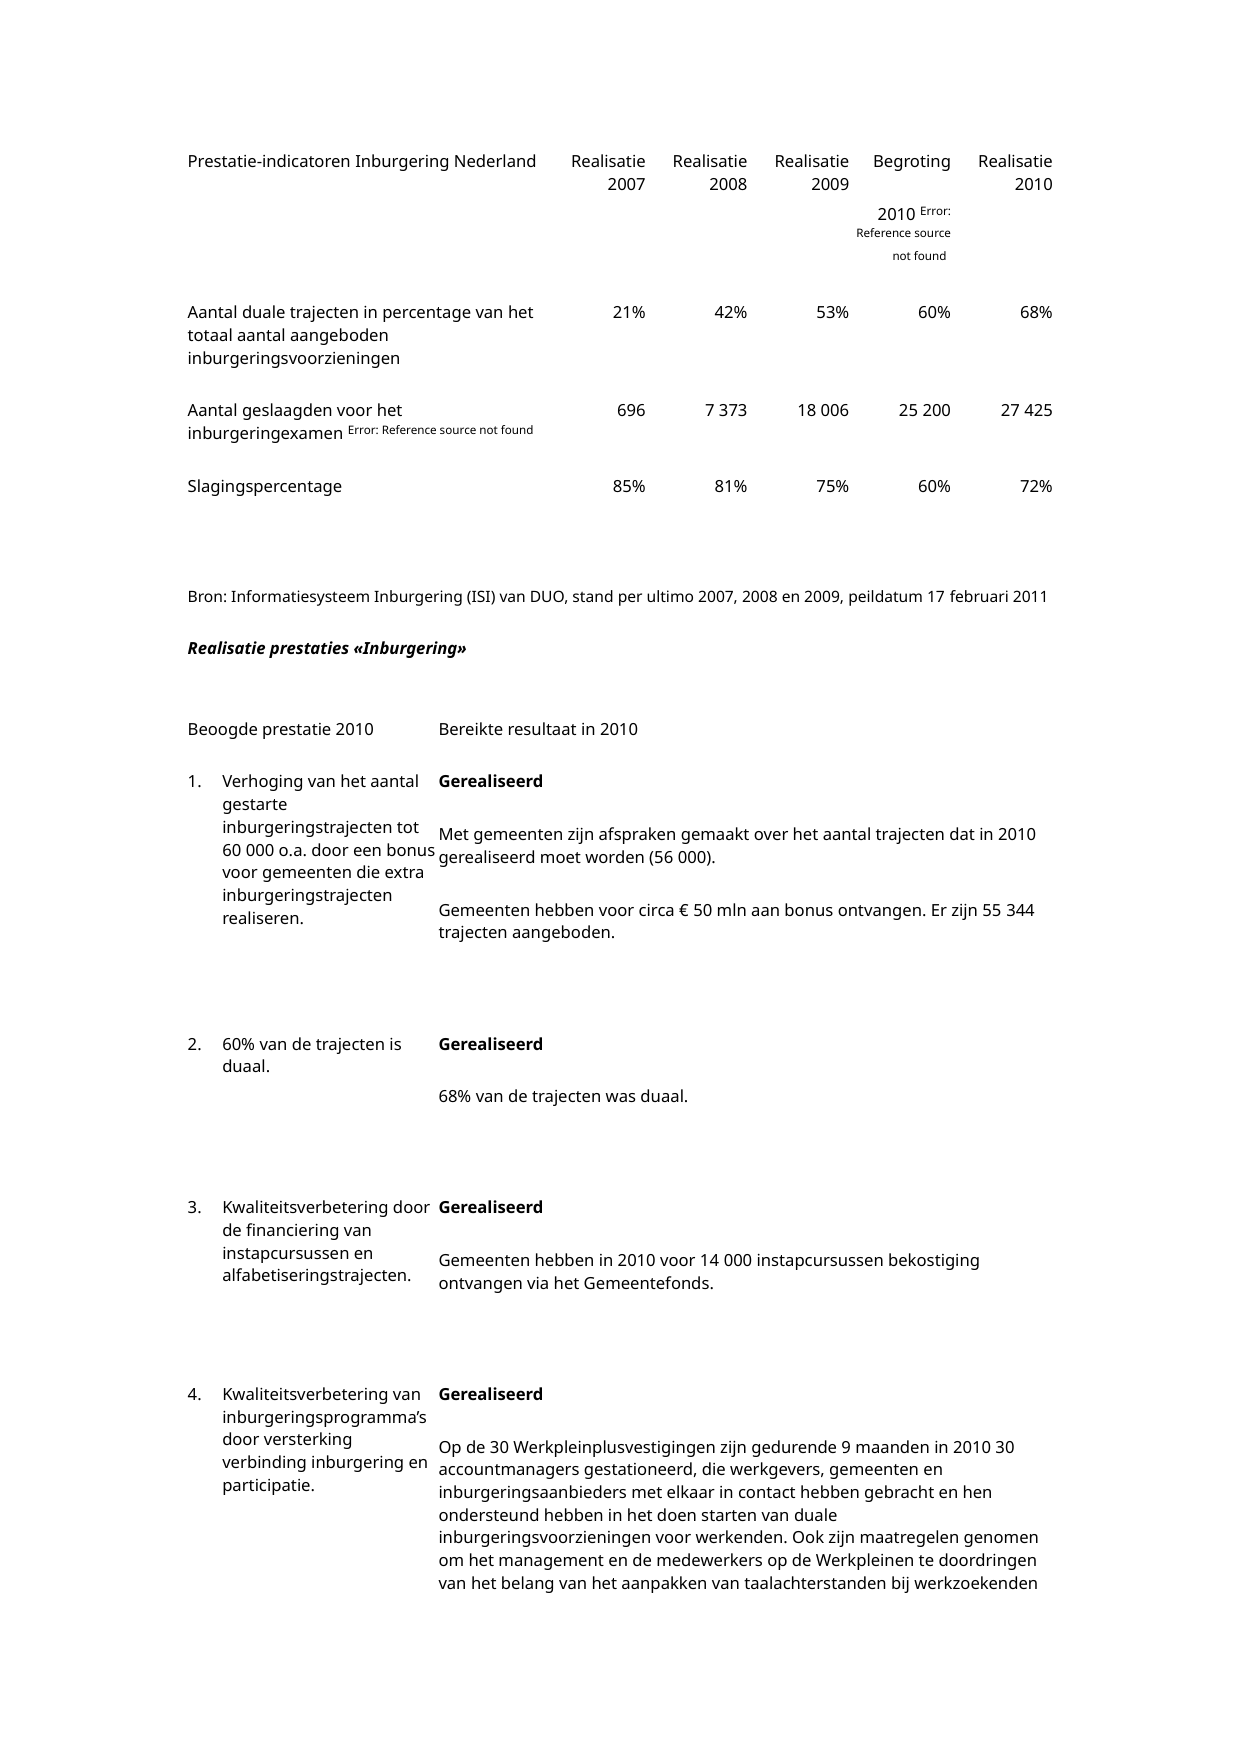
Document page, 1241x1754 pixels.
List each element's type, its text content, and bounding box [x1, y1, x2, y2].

table_cell Gerealiseerd 68% van de trajecten was duaal. [438, 1032, 1053, 1137]
table_cell 75% [747, 474, 849, 527]
table_header Bereikte resultaat in 2010 [438, 718, 1053, 770]
table_cell 2. [188, 1032, 222, 1137]
table_cell [188, 1138, 222, 1196]
table_header Beoogde prestatie 2010 [188, 718, 438, 770]
table_cell [188, 1324, 222, 1382]
table_cell Aantal duale trajecten in percentage van het totaal aantal aangeboden inburgeringsvoorzieningen [188, 301, 544, 399]
table_cell 696 [544, 399, 645, 474]
table_cell [222, 1324, 438, 1382]
table_cell 1. [188, 770, 222, 974]
table_header Realisatie 2007 [544, 150, 645, 301]
table_header Realisatie 2009 [747, 150, 849, 301]
table_cell 60% [849, 301, 951, 399]
table_cell 18 006 [747, 399, 849, 474]
table_cell Gerealiseerd Gemeenten hebben in 2010 voor 14 000 instapcursussen bekostiging ontvangen via het Gemeentefonds. [438, 1196, 1053, 1324]
table_header Realisatie 2008 [645, 150, 747, 301]
table_cell 25 200 [849, 399, 951, 474]
table_cell 72% [951, 474, 1053, 527]
table_cell Gerealiseerd Op de 30 Werkpleinplusvestigingen zijn gedurende 9 maanden in 2010 30 accountmanagers gestationeerd, die werkgevers, gemeenten en inburgeringsaanbieders met elkaar in contact hebben gebracht en hen ondersteund hebben in het doen starten van duale inburgeringsvoorzieningen voor werkenden. Ook zijn maatregelen genomen om het management en de medewerkers op de Werkpleinen te doordringen van het belang van het aanpakken van taalachterstanden bij werkzoekenden [438, 1383, 1053, 1594]
table_cell 60% van de trajecten is duaal. [222, 1032, 438, 1137]
table_header Realisatie 2010 [951, 150, 1053, 301]
table_cell 21% [544, 301, 645, 399]
table_cell 27 425 [951, 399, 1053, 474]
table_header Prestatie-indicatoren Inburgering Nederland [188, 150, 544, 301]
table_cell 68% [951, 301, 1053, 399]
table_cell [438, 1138, 1053, 1196]
table_cell 7 373 [645, 399, 747, 474]
table_cell [438, 1324, 1053, 1382]
table_cell [222, 974, 438, 1032]
table_cell 53% [747, 301, 849, 399]
text Realisatie prestaties «Inburgering» [187, 637, 1053, 659]
table_cell 85% [544, 474, 645, 527]
table_cell Aantal geslaagden voor het inburgeringexamen 2 [188, 399, 544, 474]
table_cell 4. [188, 1383, 222, 1594]
table_cell 60% [849, 474, 951, 527]
table_cell 42% [645, 301, 747, 399]
table_cell Slagingspercentage [188, 474, 544, 527]
table_cell Verhoging van het aantal gestarte inburgeringstrajecten tot 60 000 o.a. door een bonus voor gemeenten die extra inburgeringstrajecten realiseren. [222, 770, 438, 974]
table_header Begroting 2010 1 [849, 150, 951, 301]
table_cell [222, 1138, 438, 1196]
table_cell Kwaliteitsverbetering door de financiering van instapcursussen en alfabetiseringstrajecten. [222, 1196, 438, 1324]
table_cell [188, 974, 222, 1032]
table_cell Gerealiseerd Met gemeenten zijn afspraken gemaakt over het aantal trajecten dat in 2010 gerealiseerd moet worden (56 000). Gemeenten hebben voor circa € 50 mln aan bonus ontvangen. Er zijn 55 344 trajecten aangeboden. [438, 770, 1053, 974]
table_cell Kwaliteitsverbetering van inburgeringsprogramma’s door versterking verbinding inburgering en participatie. [222, 1383, 438, 1594]
table_cell [438, 974, 1053, 1032]
table_cell 81% [645, 474, 747, 527]
text Bron: Informatiesysteem Inburgering (ISI) van DUO, stand per ultimo 2007, 2008 en 2009, peildatum 17 februari 2011 [187, 586, 1053, 607]
table_cell 3. [188, 1196, 222, 1324]
